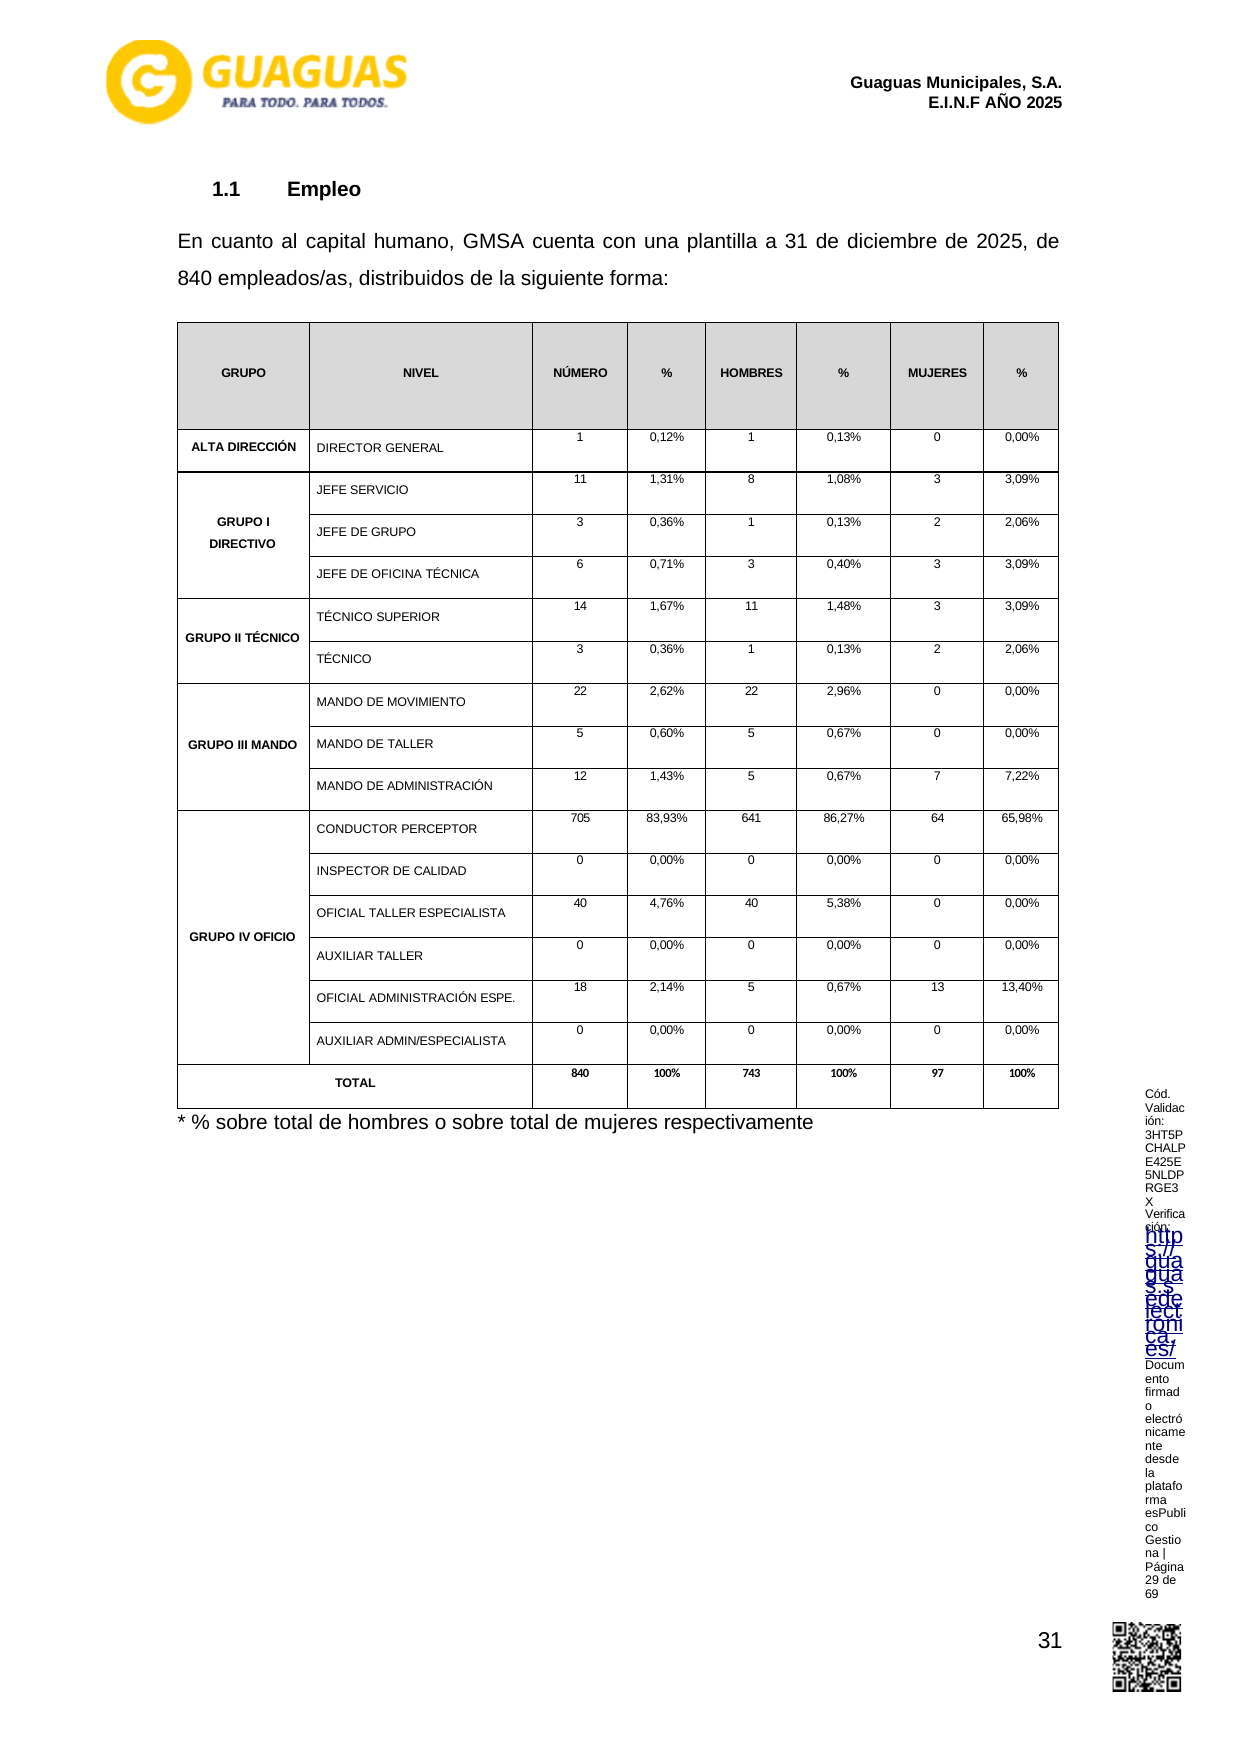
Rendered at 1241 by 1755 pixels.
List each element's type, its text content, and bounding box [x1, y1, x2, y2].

table_cell 5,38% [797, 896, 890, 937]
table_cell 0,00% [628, 854, 705, 895]
table_cell 0 [533, 854, 627, 895]
table_cell 18 [533, 981, 627, 1022]
table_cell AUXILIAR TALLER [310, 938, 532, 979]
table_cell 0,71% [628, 557, 705, 598]
table_cell 0,12% [628, 430, 705, 471]
table_cell 65,98% [984, 811, 1058, 852]
table_cell JEFE SERVICIO [310, 473, 532, 514]
table_cell 7 [891, 769, 983, 810]
table_cell 1 [706, 430, 796, 471]
table_cell 11 [533, 473, 627, 514]
table_cell 0,00% [628, 938, 705, 979]
table_cell 0,00% [984, 727, 1058, 768]
table_cell 2 [891, 515, 983, 556]
table_cell GRUPO I DIRECTIVO [178, 473, 309, 598]
table_cell 0,13% [797, 430, 890, 471]
table_cell 641 [706, 811, 796, 852]
table_header % [984, 323, 1058, 429]
table_cell 0 [706, 1023, 796, 1064]
table_cell 22 [533, 684, 627, 726]
table_cell 7,22% [984, 769, 1058, 810]
table_cell 0,00% [984, 938, 1058, 979]
table_header NÚMERO [533, 323, 627, 429]
table_cell 1,31% [628, 473, 705, 514]
table_cell 3 [533, 642, 627, 683]
table_cell 840 [533, 1065, 627, 1108]
table_cell 0,36% [628, 515, 705, 556]
table_cell 3,09% [984, 599, 1058, 641]
table_cell 2 [891, 642, 983, 683]
table_cell 0,00% [984, 1023, 1058, 1064]
table_cell TOTAL [178, 1065, 532, 1108]
table_cell 3 [533, 515, 627, 556]
table_cell GRUPO III MANDO [178, 684, 309, 810]
table_cell 0,67% [797, 727, 890, 768]
table_cell 8 [706, 473, 796, 514]
text Verificación: https://guaguas.sedelectronica.es/ [1145, 1209, 1186, 1359]
text En cuanto al capital humano, GMSA cuenta con una plantilla a 31 de diciembre de 2025, de 840 empleados/as, distribuidos de la siguiente forma: [177, 229, 1067, 289]
table_cell 6 [533, 557, 627, 598]
table_cell 11 [706, 599, 796, 641]
table_cell 13,40% [984, 981, 1058, 1022]
table_cell 743 [706, 1065, 796, 1108]
table_cell JEFE DE GRUPO [310, 515, 532, 556]
table_cell GRUPO IV OFICIO [178, 811, 309, 1064]
table_cell 0 [706, 854, 796, 895]
table_cell 3 [706, 557, 796, 598]
table_cell 0,00% [797, 938, 890, 979]
table_cell 1,67% [628, 599, 705, 641]
table_cell 1,43% [628, 769, 705, 810]
table_cell 1 [706, 515, 796, 556]
table_cell 3 [891, 557, 983, 598]
table_header % [797, 323, 890, 429]
table_cell 40 [706, 896, 796, 937]
table_cell 13 [891, 981, 983, 1022]
table_cell 0 [891, 727, 983, 768]
table_cell 22 [706, 684, 796, 726]
table_cell 0,13% [797, 642, 890, 683]
table_cell 0 [891, 896, 983, 937]
table_cell MANDO DE ADMINISTRACIÓN [310, 769, 532, 810]
table_cell 1,08% [797, 473, 890, 514]
table_cell 0,00% [984, 854, 1058, 895]
table_cell 86,27% [797, 811, 890, 852]
table_cell 0,00% [628, 1023, 705, 1064]
table_cell 2,96% [797, 684, 890, 726]
table_cell 4,76% [628, 896, 705, 937]
table_cell 3 [891, 599, 983, 641]
table_cell INSPECTOR DE CALIDAD [310, 854, 532, 895]
table_cell 5 [706, 727, 796, 768]
table_cell 2,06% [984, 642, 1058, 683]
table_header HOMBRES [706, 323, 796, 429]
table_cell 1 [706, 642, 796, 683]
table_cell 0,67% [797, 769, 890, 810]
table_cell 100% [797, 1065, 890, 1108]
table_cell 0,00% [984, 896, 1058, 937]
table_header GRUPO [178, 323, 309, 429]
table_cell 705 [533, 811, 627, 852]
table_cell 1 [533, 430, 627, 471]
table_cell AUXILIAR ADMIN/ESPECIALISTA [310, 1023, 532, 1064]
table_cell 12 [533, 769, 627, 810]
table_cell 0 [533, 1023, 627, 1064]
table_cell 3 [891, 473, 983, 514]
table_header MUJERES [891, 323, 983, 429]
table_cell GRUPO II TÉCNICO [178, 599, 309, 683]
table_cell 40 [533, 896, 627, 937]
table_cell 0 [891, 684, 983, 726]
table_cell 2,06% [984, 515, 1058, 556]
table_cell TÉCNICO [310, 642, 532, 683]
table_cell 0,00% [797, 854, 890, 895]
table_cell 0 [891, 938, 983, 979]
table_cell 0,00% [984, 684, 1058, 726]
table_cell 5 [533, 727, 627, 768]
table_cell 3,09% [984, 557, 1058, 598]
table_cell 5 [706, 769, 796, 810]
table_cell 0,00% [984, 430, 1058, 471]
table_cell 100% [628, 1065, 705, 1108]
table_cell 3,09% [984, 473, 1058, 514]
table_cell 1,48% [797, 599, 890, 641]
table_cell 100% [984, 1065, 1058, 1108]
table_cell 0,00% [797, 1023, 890, 1064]
table_cell 0 [706, 938, 796, 979]
table_header NIVEL [310, 323, 532, 429]
table_cell TÉCNICO SUPERIOR [310, 599, 532, 641]
table_cell 0,40% [797, 557, 890, 598]
text Cód. Validación: 3HT5PCHALPE425E5NLDPRGE3X [1145, 1088, 1186, 1209]
table_cell 5 [706, 981, 796, 1022]
table_cell CONDUCTOR PERCEPTOR [310, 811, 532, 852]
table_cell OFICIAL ADMINISTRACIÓN ESPE. [310, 981, 532, 1022]
table_cell 0 [891, 1023, 983, 1064]
table_cell 0 [891, 854, 983, 895]
table_cell 0,13% [797, 515, 890, 556]
table_cell 2,62% [628, 684, 705, 726]
table_cell 0,67% [797, 981, 890, 1022]
list Empleo [212, 177, 1203, 201]
table_header % [628, 323, 705, 429]
table_cell 2,14% [628, 981, 705, 1022]
table_cell 0 [891, 430, 983, 471]
table_cell DIRECTOR GENERAL [310, 430, 532, 471]
table_cell 97 [891, 1065, 983, 1108]
table_cell 0 [533, 938, 627, 979]
table_cell ALTA DIRECCIÓN [178, 430, 309, 471]
table_cell JEFE DE OFICINA TÉCNICA [310, 557, 532, 598]
table_cell 14 [533, 599, 627, 641]
table_cell 0,36% [628, 642, 705, 683]
table_cell 83,93% [628, 811, 705, 852]
table_cell OFICIAL TALLER ESPECIALISTA [310, 896, 532, 937]
text * % sobre total de hombres o sobre total de mujeres respectivamente [177, 1086, 1186, 1624]
table_cell MANDO DE TALLER [310, 727, 532, 768]
table_cell 0,60% [628, 727, 705, 768]
text Documento firmado electrónicamente desde la plataforma esPublico Gestiona | Página 29 de 69 [1145, 1359, 1186, 1601]
table_cell MANDO DE MOVIMIENTO [310, 684, 532, 726]
table_cell 64 [891, 811, 983, 852]
